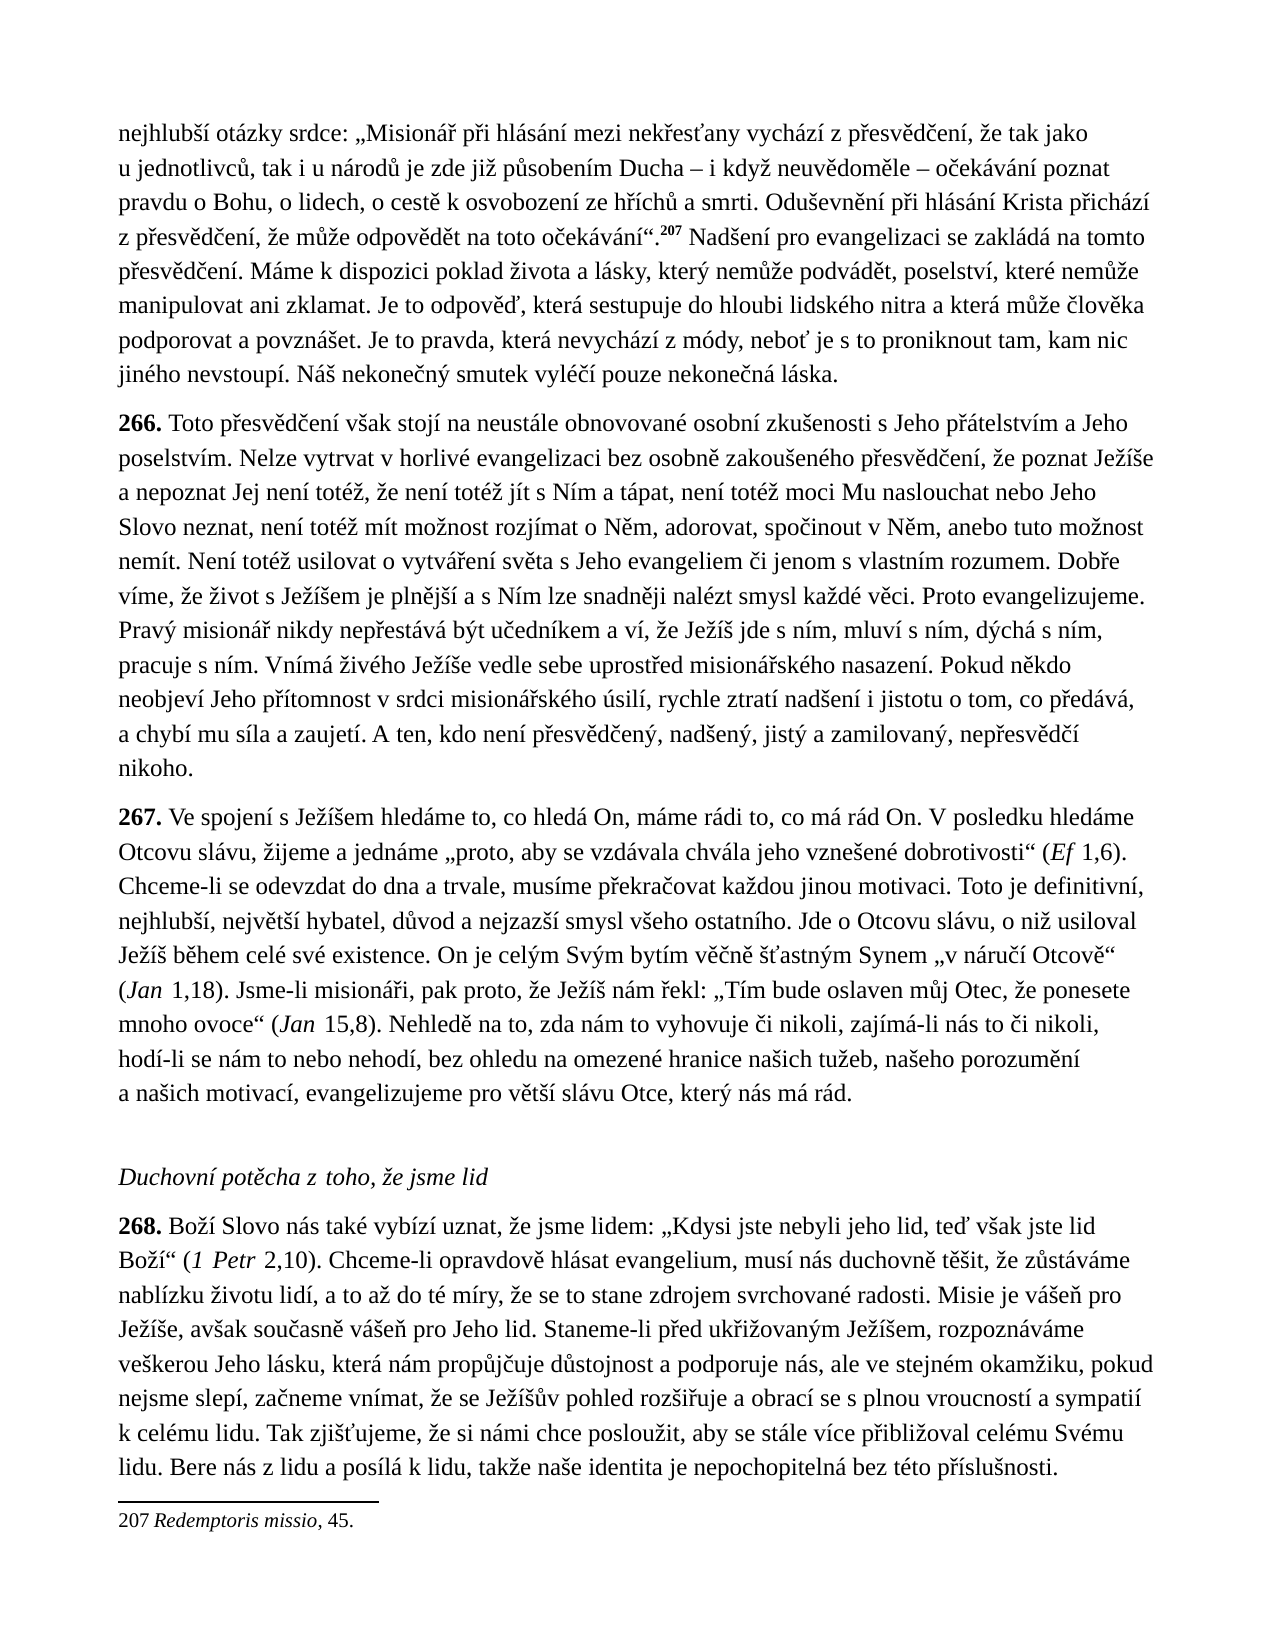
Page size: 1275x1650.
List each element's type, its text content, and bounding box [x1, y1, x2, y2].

text 266. Toto přesvědčení však stojí na neustále obnovované osobní zkušenosti s Jeho přátelstvím a Jeho poselstvím. Nelze vytrvat v horlivé evangelizaci bez osobně zakoušeného přesvědčení, že poznat Ježíše a nepoznat Jej není totéž, že není totéž jít s Ním a tápat, není totéž moci Mu naslouchat nebo Jeho Slovo neznat, není totéž mít možnost rozjímat o Něm, adorovat, spočinout v Něm, anebo tuto možnost nemít. Není totéž usilovat o vytváření světa s Jeho evangeliem či jenom s vlastním rozumem. Dobře víme, že život s Ježíšem je plnější a s Ním lze snadněji nalézt smysl každé věci. Proto evangelizujeme. Pravý misionář nikdy nepřestává být učedníkem a ví, že Ježíš jde s ním, mluví s ním, dýchá s ním, pracuje s ním. Vnímá živého Ježíše vedle sebe uprostřed misionářského nasazení. Pokud někdo neobjeví Jeho přítomnost v srdci misionářského úsilí, rychle ztratí nadšení i jistotu o tom, co předává, a chybí mu síla a zaujetí. A ten, kdo není přesvědčený, nadšený, jistý a zamilovaný, nepřesvědčí nikoho. [118, 408, 1157, 782]
text Redemptoris missio, 45. [118, 1508, 1157, 1532]
text 268. Boží Slovo nás také vybízí uznat, že jsme lidem: „Kdysi jste nebyli jeho lid, teď však jste lid Boží“ (1 Petr 2,10). Chceme-li opravdově hlásat evangelium, musí nás duchovně těšit, že zůstáváme nablízku životu lidí, a to až do té míry, že se to stane zdrojem svrchované radosti. Misie je vášeň pro Ježíše, avšak současně vášeň pro Jeho lid. Staneme-li před ukřižovaným Ježíšem, rozpoznáváme veškerou Jeho lásku, která nám propůjčuje důstojnost a podporuje nás, ale ve stejném okamžiku, pokud nejsme slepí, začneme vnímat, že se Ježíšův pohled rozšiřuje a obrací se s plnou vroucností a sympatií k celému lidu. Tak zjišťujeme, že si námi chce posloužit, aby se stále více přibližoval celému Svému lidu. Bere nás z lidu a posílá k lidu, takže naše identita je nepochopitelná bez této příslušnosti. [118, 1211, 1157, 1481]
text 267. Ve spojení s Ježíšem hledáme to, co hledá On, máme rádi to, co má rád On. V posledku hledáme Otcovu slávu, žijeme a jednáme „proto, aby se vzdávala chvála jeho vznešené dobrotivosti“ (Ef 1,6). Chceme-li se odevzdat do dna a trvale, musíme překračovat každou jinou motivaci. Toto je definitivní, nejhlubší, největší hybatel, důvod a nejzazší smysl všeho ostatního. Jde o Otcovu slávu, o niž usiloval Ježíš během celé své existence. On je celým Svým bytím věčně šťastným Synem „v náručí Otcově“ (Jan 1,18). Jsme-li misionáři, pak proto, že Ježíš nám řekl: „Tím bude oslaven můj Otec, že ponesete mnoho ovoce“ (Jan 15,8). Nehledě na to, zda nám to vyhovuje či nikoli, zajímá-li nás to či nikoli, hodí-li se nám to nebo nehodí, bez ohledu na omezené hranice našich tužeb, našeho porozumění a našich motivací, evangelizujeme pro větší slávu Otce, který nás má rád. [118, 802, 1157, 1141]
text Duchovní potěcha z toho, že jsme lid [118, 1162, 1157, 1191]
text nejhlubší otázky srdce: „Misionář při hlásání mezi nekřesťany vychází z přesvědčení, že tak jako u jednotlivců, tak i u národů je zde již působením Ducha – i když neuvědoměle – očekávání poznat pravdu o Bohu, o lidech, o cestě k osvobození ze hříchů a smrti. Oduševnění při hlásání Krista přichází z přesvědčení, že může odpovědět na toto očekávání“. Nadšení pro evangelizaci se zakládá na tomto přesvědčení. Máme k dispozici poklad života a lásky, který nemůže podvádět, poselství, které nemůže manipulovat ani zklamat. Je to odpověď, která sestupuje do hloubi lidského nitra a která může člověka podporovat a povznášet. Je to pravda, která nevychází z módy, neboť je s to proniknout tam, kam nic jiného nevstoupí. Náš nekonečný smutek vyléčí pouze nekonečná láska. [118, 118, 1157, 388]
